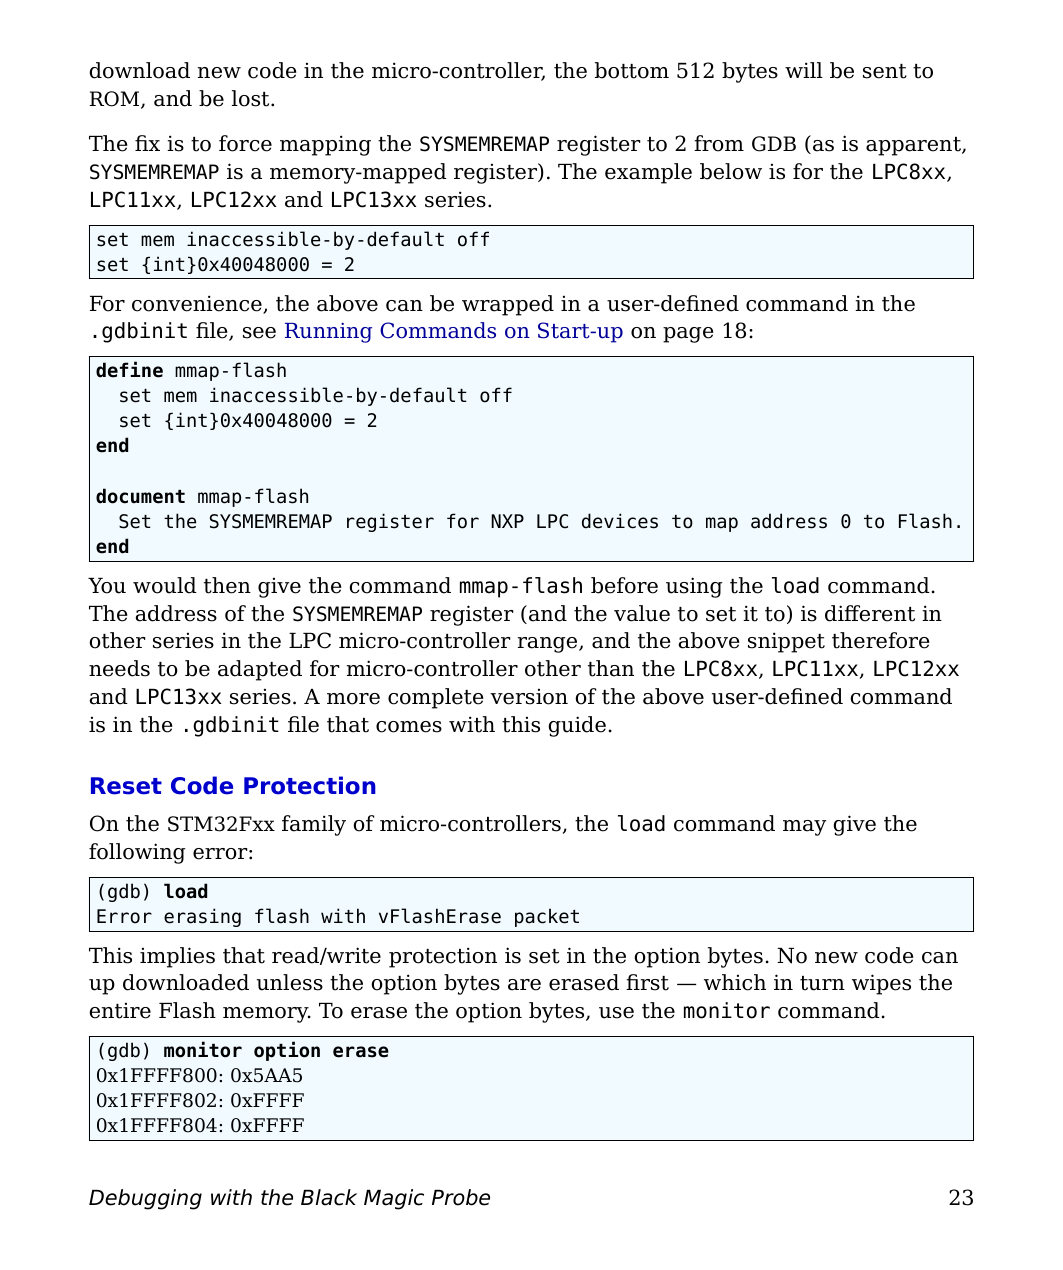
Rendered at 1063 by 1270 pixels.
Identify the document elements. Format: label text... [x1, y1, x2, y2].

text (gdb) load [90, 878, 973, 902]
text end [90, 431, 973, 457]
text define mmap-flash [90, 357, 973, 381]
text 0x1FFFF800: 0x5AA5 [90, 1061, 973, 1086]
text set mem inaccessible-by-default off [90, 381, 973, 406]
text Error erasing flash with vFlashErase packet [90, 902, 973, 931]
text For convenience, the above can be wrapped in a user-defined command in the .gdbinit file, see Running Commands on Start-up on page 18: [88, 292, 974, 344]
text The fix is to force mapping the SYSMEMREMAP register to 2 from GDB (as is apparent, SYSMEMREMAP is a memory-mapped register). The example below is for the LPC8xx, LPC11xx, LPC12xx and LPC13xx series. [88, 132, 974, 212]
text You would then give the command mmap-flash before using the load command. The address of the SYSMEMREMAP register (and the value to set it to) is different in other series in the LPC micro-controller range, and the above snippet therefore needs to be adapted for micro-controller other than the LPC8xx, LPC11xx, LPC12xx and LPC13xx series. A more complete version of the above user-defined command is in the .gdbinit file that comes with this guide. [88, 574, 974, 737]
text This implies that read/write protection is set in the option bytes. No new code can up downloaded unless the option bytes are erased first — which in turn wipes the entire Flash memory. To erase the option bytes, use the monitor command. [88, 944, 974, 1023]
text download new code in the micro-controller, the bottom 512 bytes will be sent to ROM, and be lost. [88, 59, 974, 111]
subtitle Reset Code Protection [88, 773, 974, 800]
text 0x1FFFF802: 0xFFFF [90, 1086, 973, 1111]
text (gdb) monitor option erase [90, 1037, 973, 1061]
text On the STM32Fxx family of micro-controllers, the load command may give the following error: [88, 812, 974, 864]
text 0x1FFFF804: 0xFFFF [90, 1111, 973, 1140]
text set mem inaccessible-by-default off [90, 226, 973, 250]
text end [90, 532, 973, 561]
text set {int}0x40048000 = 2 [90, 250, 973, 278]
text document mmap-flash [90, 482, 973, 507]
text Set the SYSMEMREMAP register for NXP LPC devices to map address 0 to Flash. [90, 507, 973, 532]
text set {int}0x40048000 = 2 [90, 406, 973, 431]
